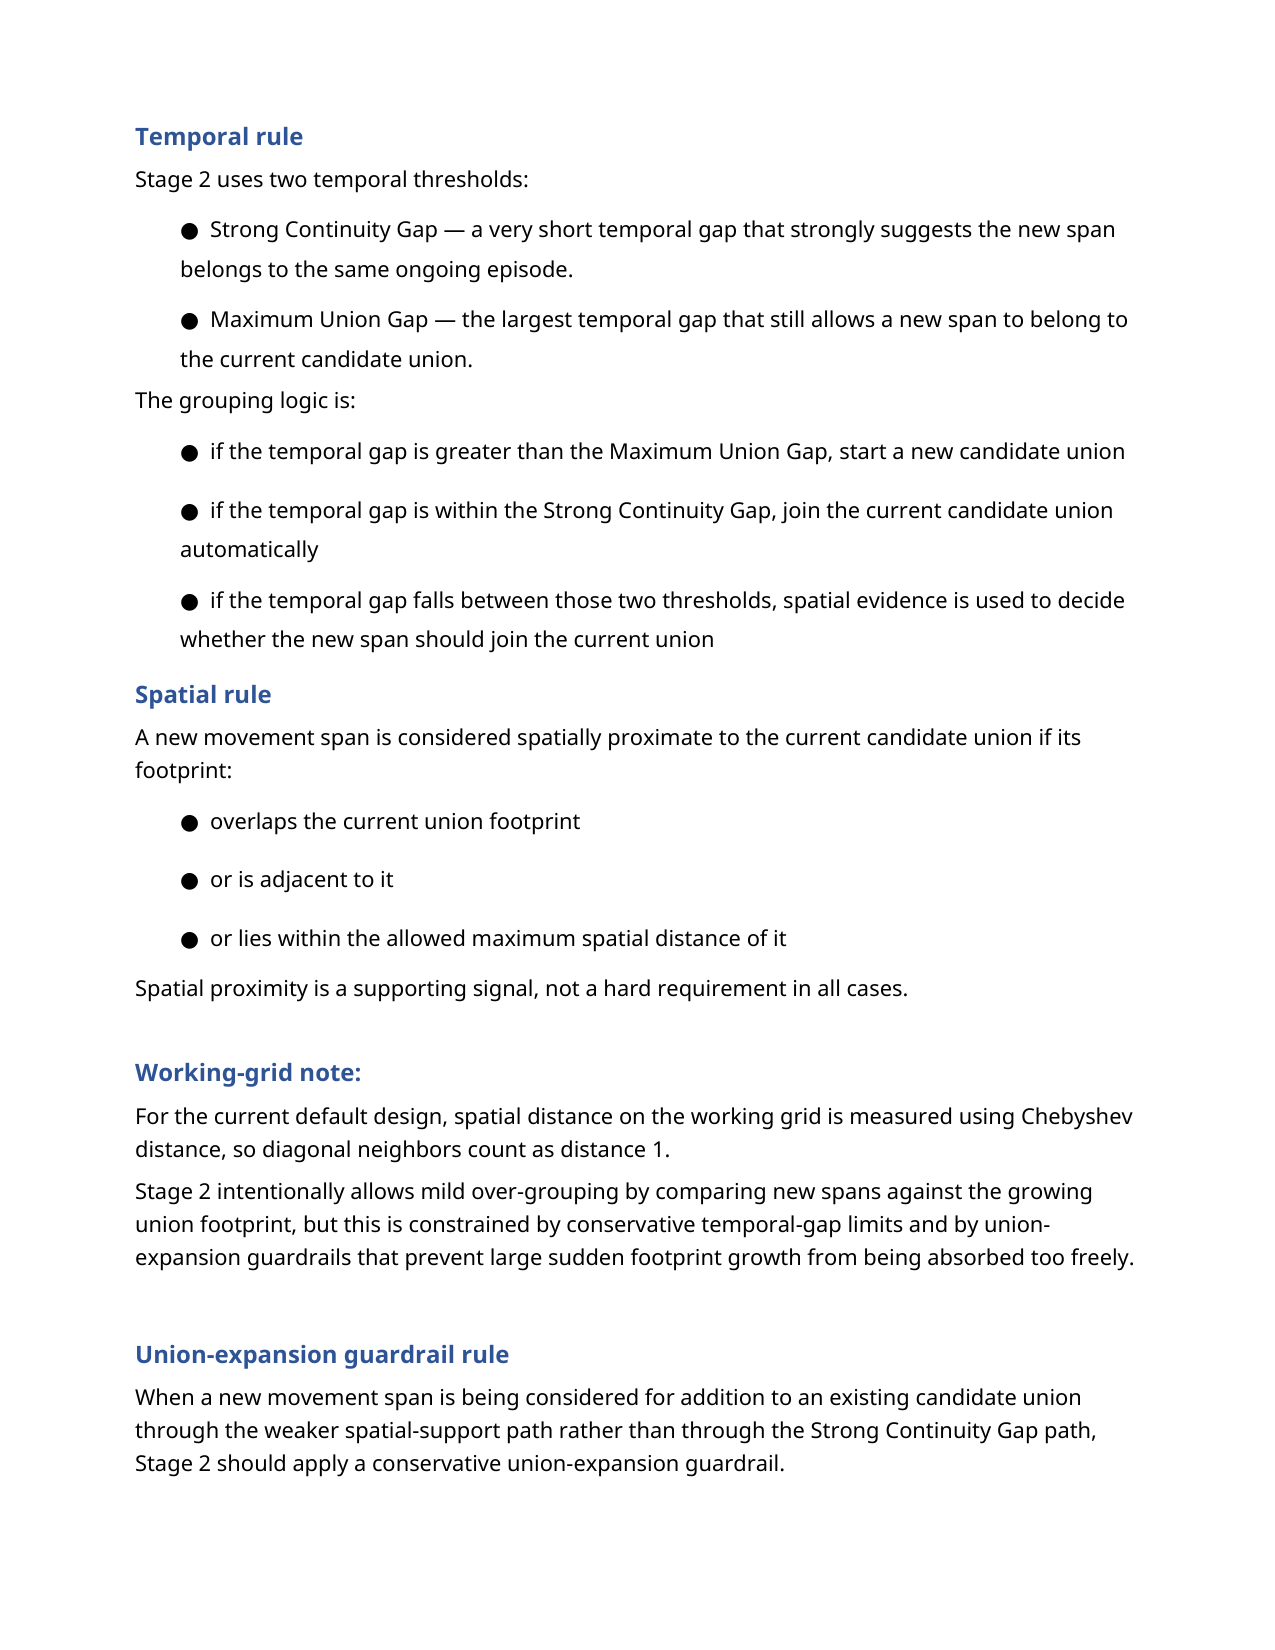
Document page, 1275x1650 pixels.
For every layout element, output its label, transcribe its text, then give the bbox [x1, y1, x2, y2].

text Stage 2 intentionally allows mild over-grouping by comparing new spans against the growing union footprint, but this is constrained by conservative temporal-gap limits and by union-expansion guardrails that prevent large sudden footprint growth from being absorbed too freely. [135, 1176, 1140, 1272]
list Strong Continuity Gap — a very short temporal gap that strongly suggests the new span belongs to the same ongoing episode. [180, 205, 1140, 283]
list if the temporal gap is within the Strong Continuity Gap, join the current candidate union automatically [180, 486, 1140, 564]
text When a new movement span is being considered for addition to an existing candidate union through the weaker spatial-support path rather than through the Strong Continuity Gap path, Stage 2 should apply a conservative union-expansion guardrail. [135, 1382, 1140, 1478]
text A new movement span is considered spatially proximate to the current candidate union if its footprint: [135, 722, 1140, 785]
list or is adjacent to it [180, 855, 1140, 900]
text The grouping logic is: [135, 385, 1140, 415]
subtitle Temporal rule [135, 120, 1140, 153]
text Working-grid note: [135, 1056, 1140, 1088]
subtitle Spatial rule [135, 678, 1140, 711]
text Spatial proximity is a supporting signal, not a hard requirement in all cases. [135, 972, 1140, 1002]
text For the current default design, spatial distance on the working grid is measured using Chebyshev distance, so diagonal neighbors count as distance 1. [135, 1101, 1140, 1164]
list if the temporal gap falls between those two thresholds, spatial evidence is used to decide whether the new span should join the current union [180, 576, 1140, 654]
list or lies within the allowed maximum spatial distance of it [180, 914, 1140, 959]
subtitle Union-expansion guardrail rule [135, 1338, 1140, 1371]
list overlaps the current union footprint [180, 797, 1140, 842]
list Maximum Union Gap — the largest temporal gap that still allows a new span to belong to the current candidate union. [180, 295, 1140, 373]
list if the temporal gap is greater than the Maximum Union Gap, start a new candidate union [180, 427, 1140, 472]
text Stage 2 uses two temporal thresholds: [135, 163, 1140, 193]
